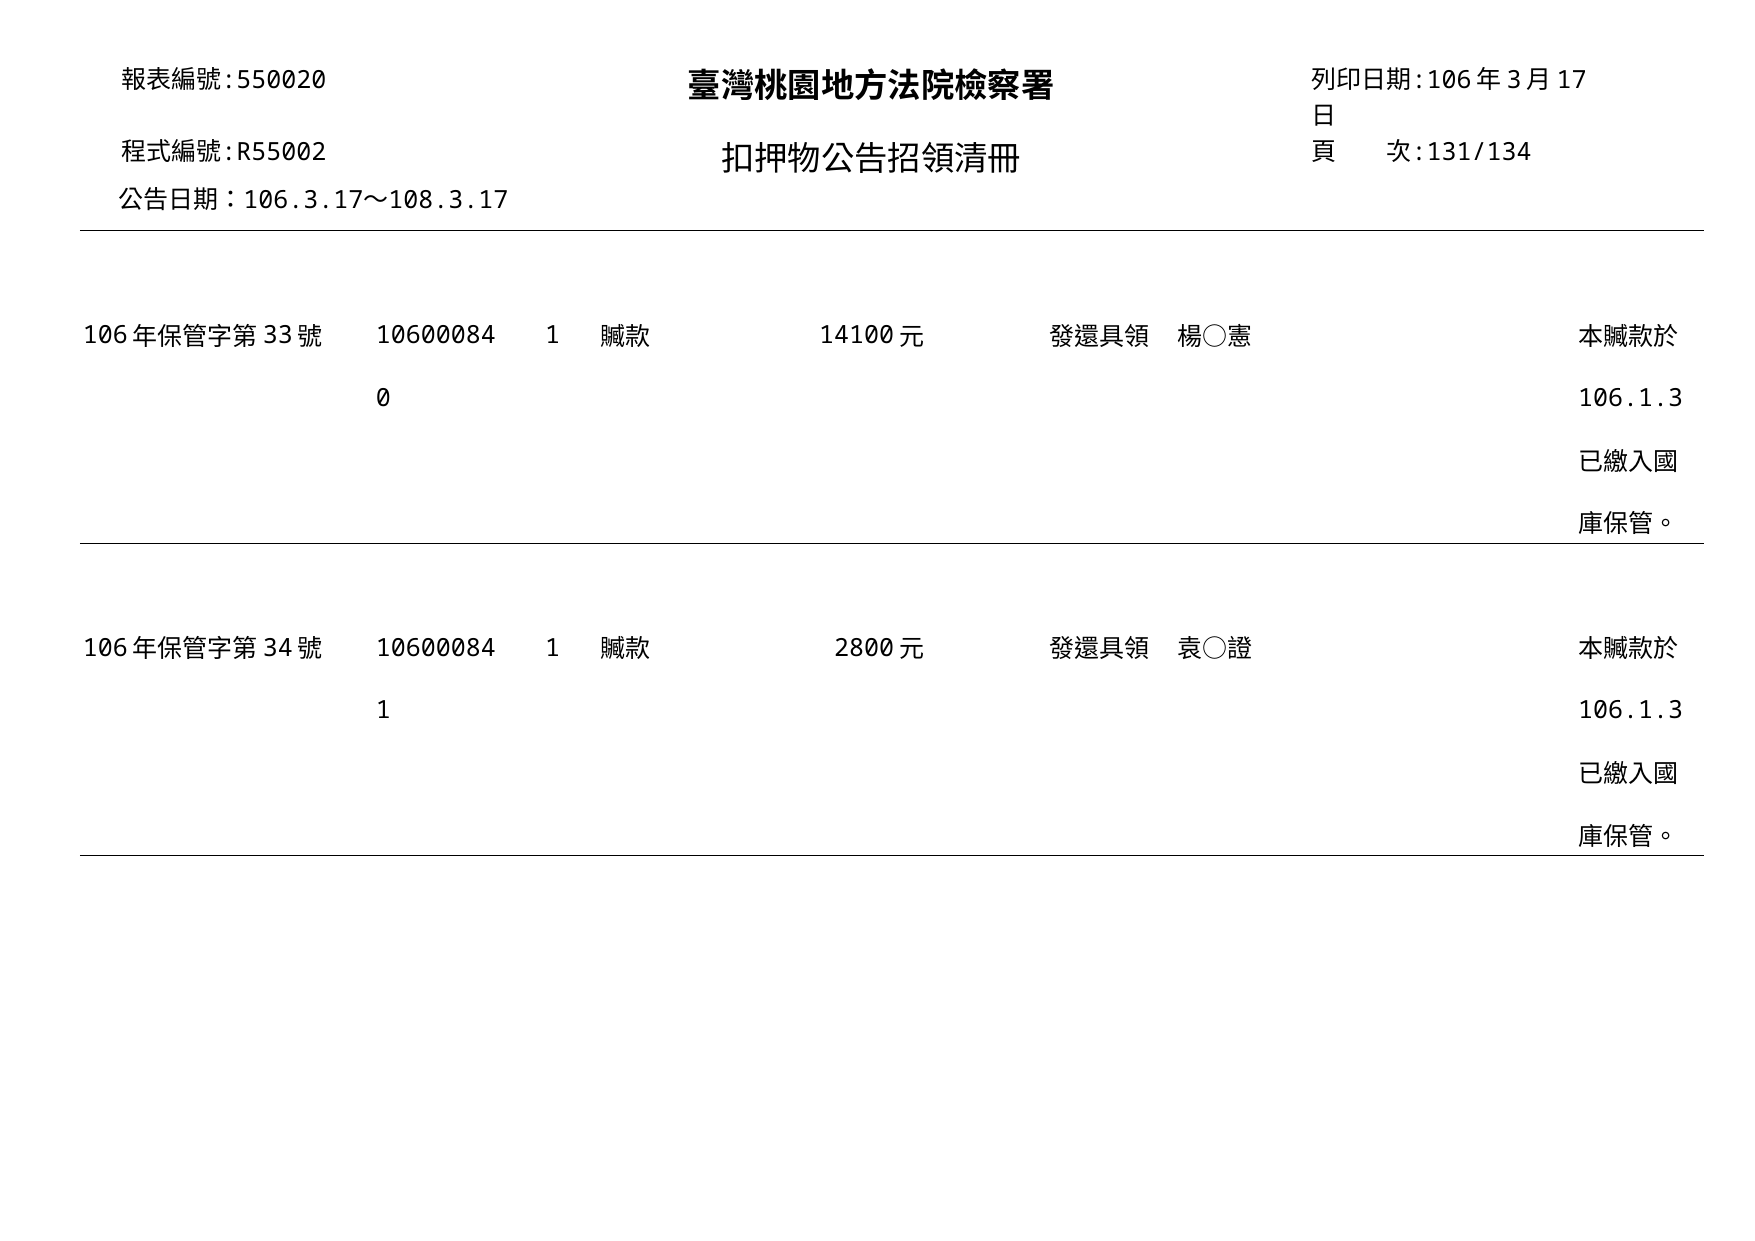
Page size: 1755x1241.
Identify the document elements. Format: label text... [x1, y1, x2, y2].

table_cell [1317, 544, 1575, 855]
table_cell 本贓款於106.1.3已繳入國庫保管。 [1575, 544, 1704, 855]
table_cell 袁○證 [1175, 544, 1317, 855]
table_cell 106000840 [373, 231, 507, 542]
table_cell [927, 231, 1046, 542]
table_cell 106年保管字第34號 [80, 544, 373, 855]
table_cell [927, 544, 1046, 855]
table_cell 1 [507, 544, 597, 855]
table_cell 發還具領 [1046, 231, 1175, 542]
table_cell 本贓款於106.1.3已繳入國庫保管。 [1575, 231, 1704, 542]
table_cell 2800元 [808, 544, 927, 855]
table_cell 106000841 [373, 544, 507, 855]
table_cell 發還具領 [1046, 544, 1175, 855]
table_cell [1317, 231, 1575, 542]
table_cell 楊○憲 [1175, 231, 1317, 542]
table_cell 106年保管字第33號 [80, 231, 373, 542]
table_cell 贓款 [597, 544, 807, 855]
table_cell 贓款 [597, 231, 807, 542]
table_cell 1 [507, 231, 597, 542]
table_cell 14100元 [808, 231, 927, 542]
